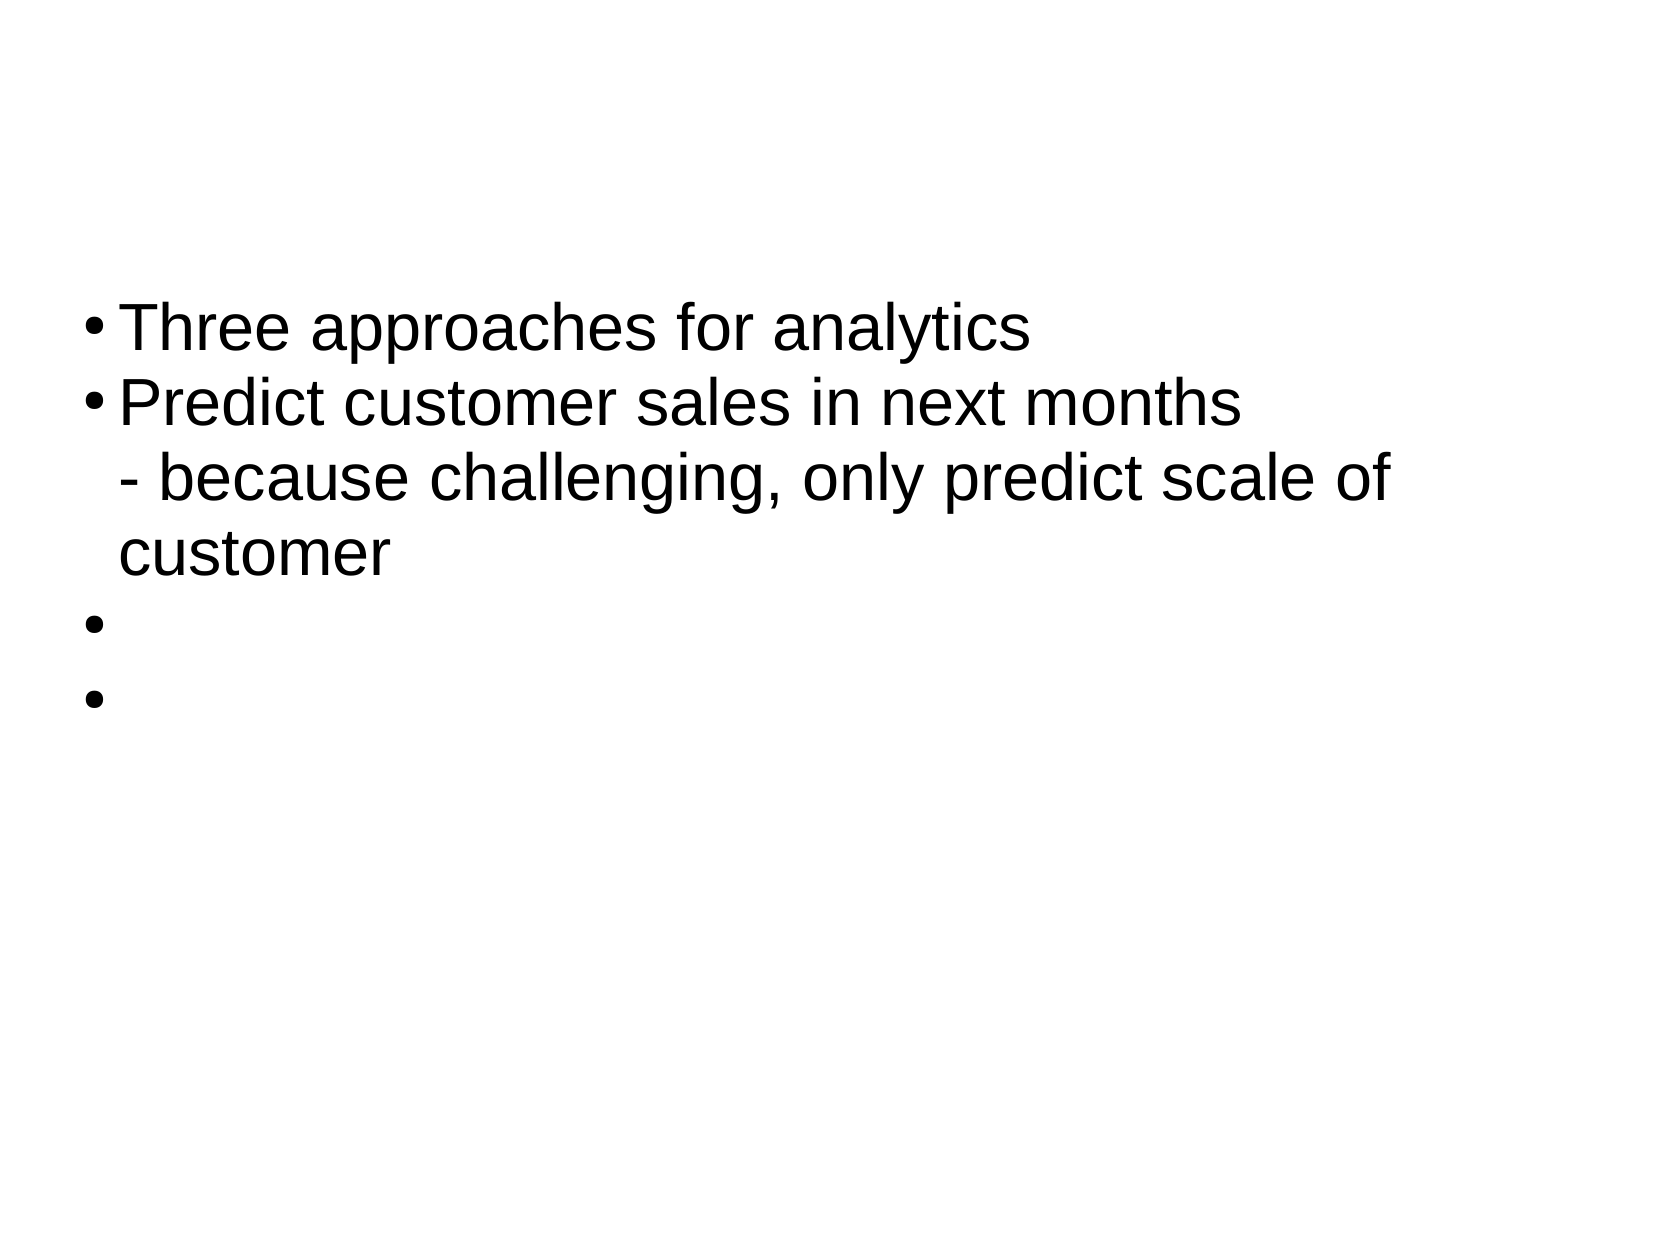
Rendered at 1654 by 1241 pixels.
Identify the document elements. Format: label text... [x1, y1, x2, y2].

subtitle Three approaches for analytics Predict customer sales in next months - because challenging, only predict scale of customer [82, 290, 1571, 1010]
